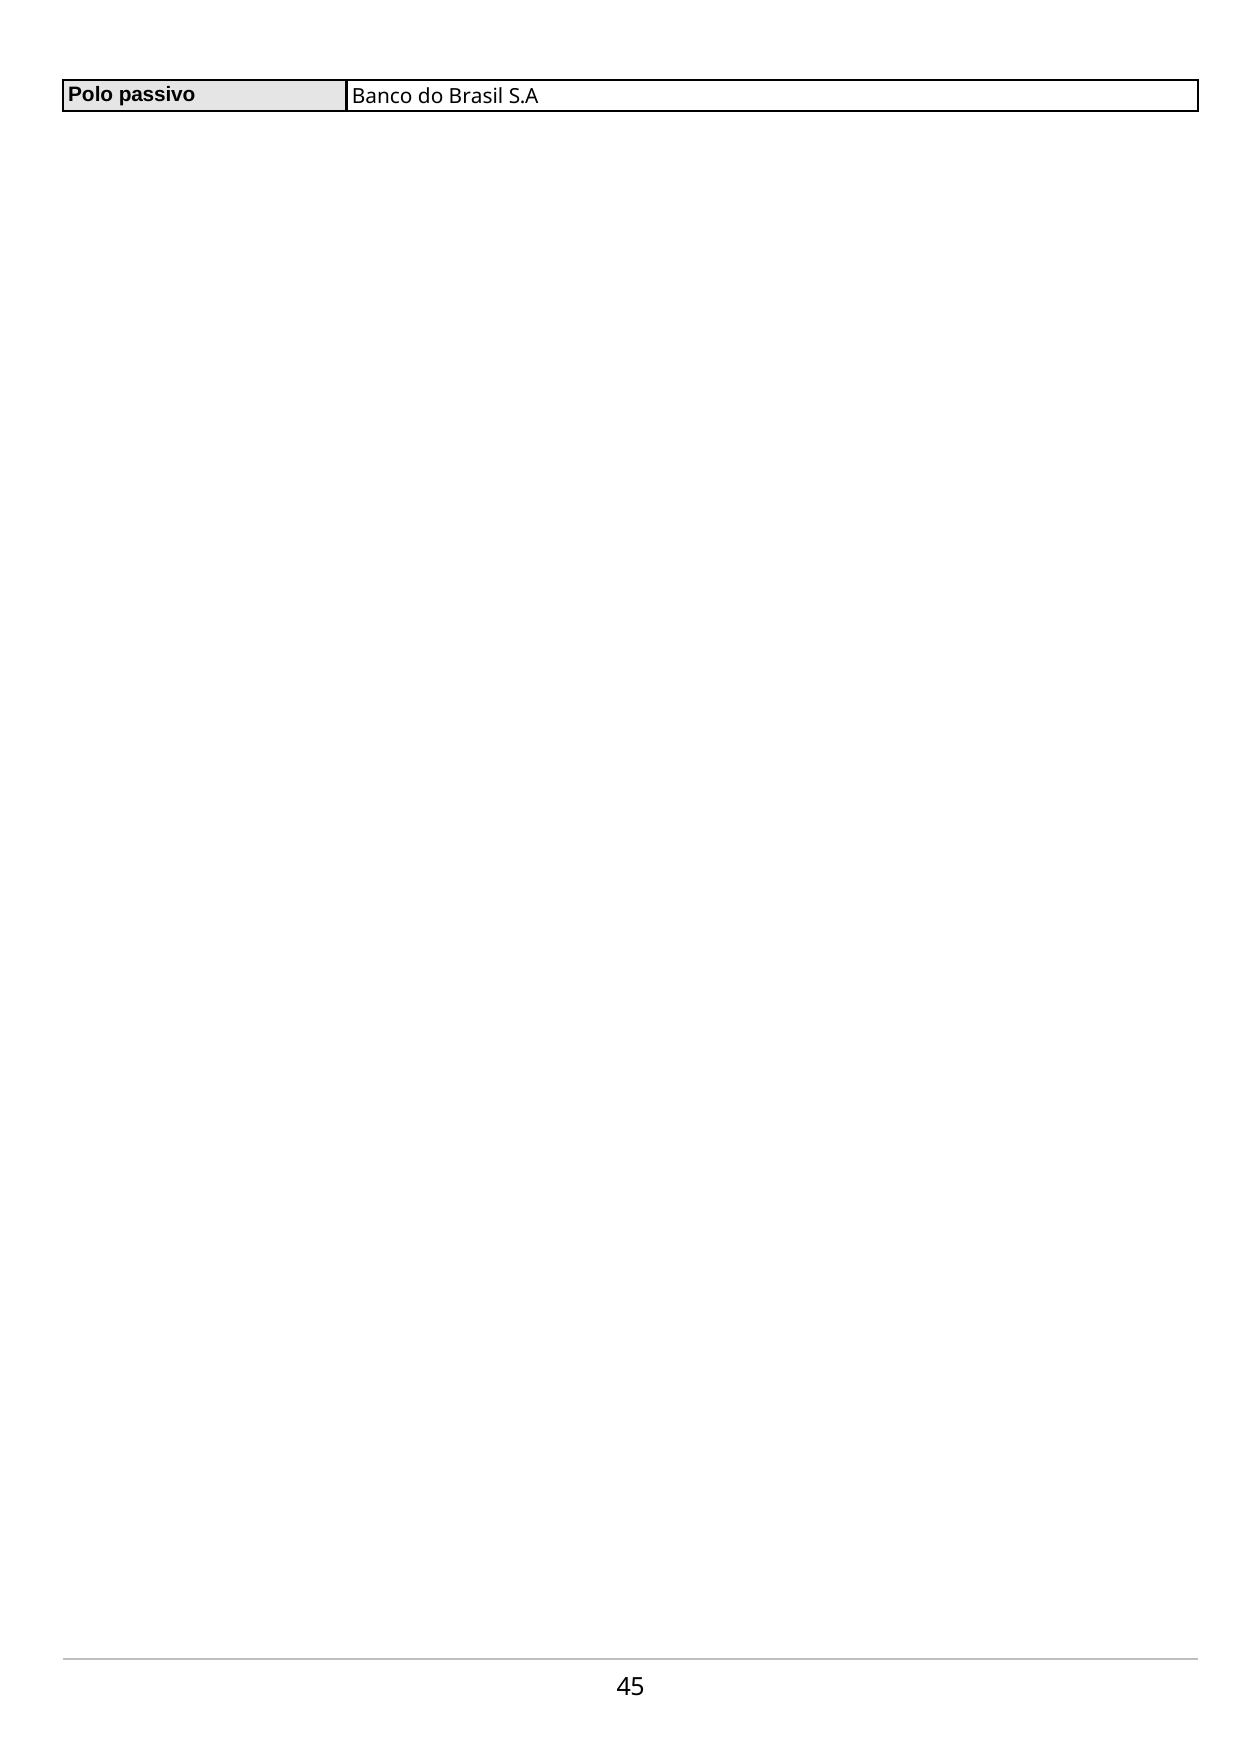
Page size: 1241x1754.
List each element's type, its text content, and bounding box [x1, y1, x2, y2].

table_cell Banco do Brasil S.A [348, 81, 1197, 110]
table_cell Polo passivo [64, 81, 345, 110]
